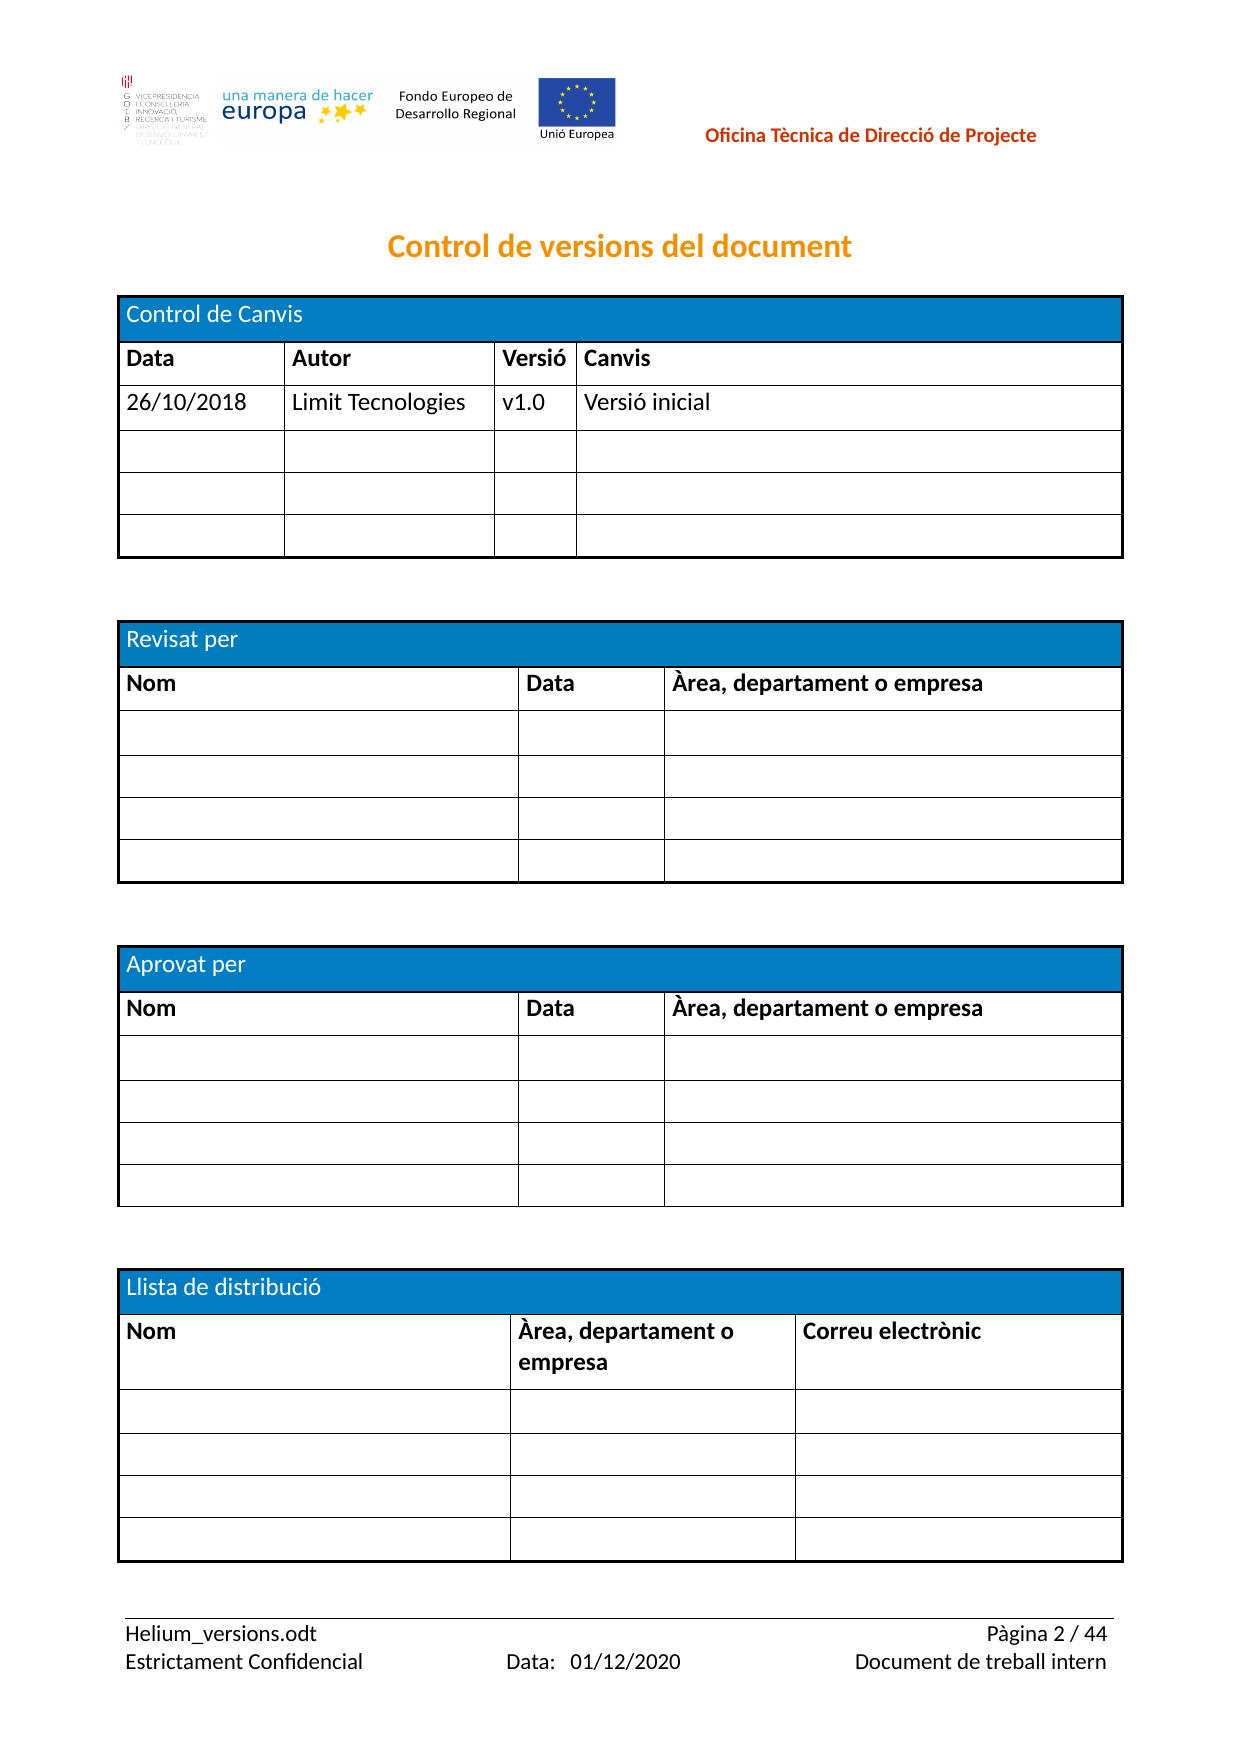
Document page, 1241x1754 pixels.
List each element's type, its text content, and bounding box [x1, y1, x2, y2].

table_cell [120, 473, 284, 514]
table_cell [577, 473, 1121, 514]
table_cell [665, 840, 1121, 881]
table_cell [519, 1165, 664, 1206]
table_cell [519, 1036, 664, 1079]
table_cell [511, 1476, 795, 1517]
table_cell [120, 1123, 518, 1164]
table_cell [120, 798, 518, 839]
table_cell [577, 431, 1121, 472]
table_cell [120, 1434, 510, 1475]
table_cell [519, 1081, 664, 1122]
table_cell [285, 515, 494, 556]
table_cell [285, 473, 494, 514]
table_cell [511, 1434, 795, 1475]
table_cell [120, 515, 284, 556]
table_cell [665, 1123, 1121, 1164]
table_cell [495, 431, 576, 472]
table_cell v1.0 [495, 386, 576, 429]
table_cell [519, 1123, 664, 1164]
table_header Revisat per [120, 623, 1121, 666]
table_cell Data [519, 993, 664, 1035]
table_header Llista de distribució [120, 1271, 1121, 1314]
table_cell [519, 798, 664, 839]
table_cell [495, 473, 576, 514]
table_cell Canvis [577, 343, 1121, 385]
table_cell [511, 1518, 795, 1559]
table_cell [120, 1390, 510, 1433]
table_cell [120, 1081, 518, 1122]
table_cell [495, 515, 576, 556]
table_cell [577, 515, 1121, 556]
table_cell [120, 431, 284, 472]
table_cell [120, 756, 518, 797]
picture [118, 73, 213, 147]
table_cell [519, 840, 664, 881]
table_cell Àrea, departament o empresa [665, 993, 1121, 1035]
table_cell Correu electrònic [796, 1315, 1121, 1389]
table_cell [665, 1081, 1121, 1122]
table_cell [120, 840, 518, 881]
table_cell [511, 1390, 795, 1433]
table_cell [120, 711, 518, 754]
table_cell 26/10/2018 [120, 386, 284, 429]
table_cell Àrea, departament o empresa [511, 1315, 795, 1389]
table_cell Versió inicial [577, 386, 1121, 429]
table_header Control de Canvis [120, 298, 1121, 341]
table_cell [120, 1165, 518, 1206]
table_cell [120, 1476, 510, 1517]
table_cell [796, 1518, 1121, 1559]
table_cell Nom [120, 993, 518, 1035]
table_cell [120, 1518, 510, 1559]
table_cell [519, 756, 664, 797]
table_cell [519, 711, 664, 754]
table_cell [285, 431, 494, 472]
table_cell Nom [120, 1315, 510, 1389]
subtitle Control de versions del document [118, 225, 1122, 266]
table_cell [665, 798, 1121, 839]
table_cell Àrea, departament o empresa [665, 668, 1121, 710]
table_cell Nom [120, 668, 518, 710]
table_cell [665, 1165, 1121, 1206]
table_cell [796, 1476, 1121, 1517]
table_cell [665, 1036, 1121, 1079]
table_cell Data [519, 668, 664, 710]
table_cell [796, 1434, 1121, 1475]
table_header Aprovat per [120, 948, 1121, 991]
table_cell [796, 1390, 1121, 1433]
table_cell Autor [285, 343, 494, 385]
table_cell Versió [495, 343, 576, 385]
table_cell Limit Tecnologies [285, 386, 494, 429]
picture [219, 73, 621, 147]
table_cell [120, 1036, 518, 1079]
table_cell [665, 711, 1121, 754]
table_cell Data [120, 343, 284, 385]
table_cell [665, 756, 1121, 797]
